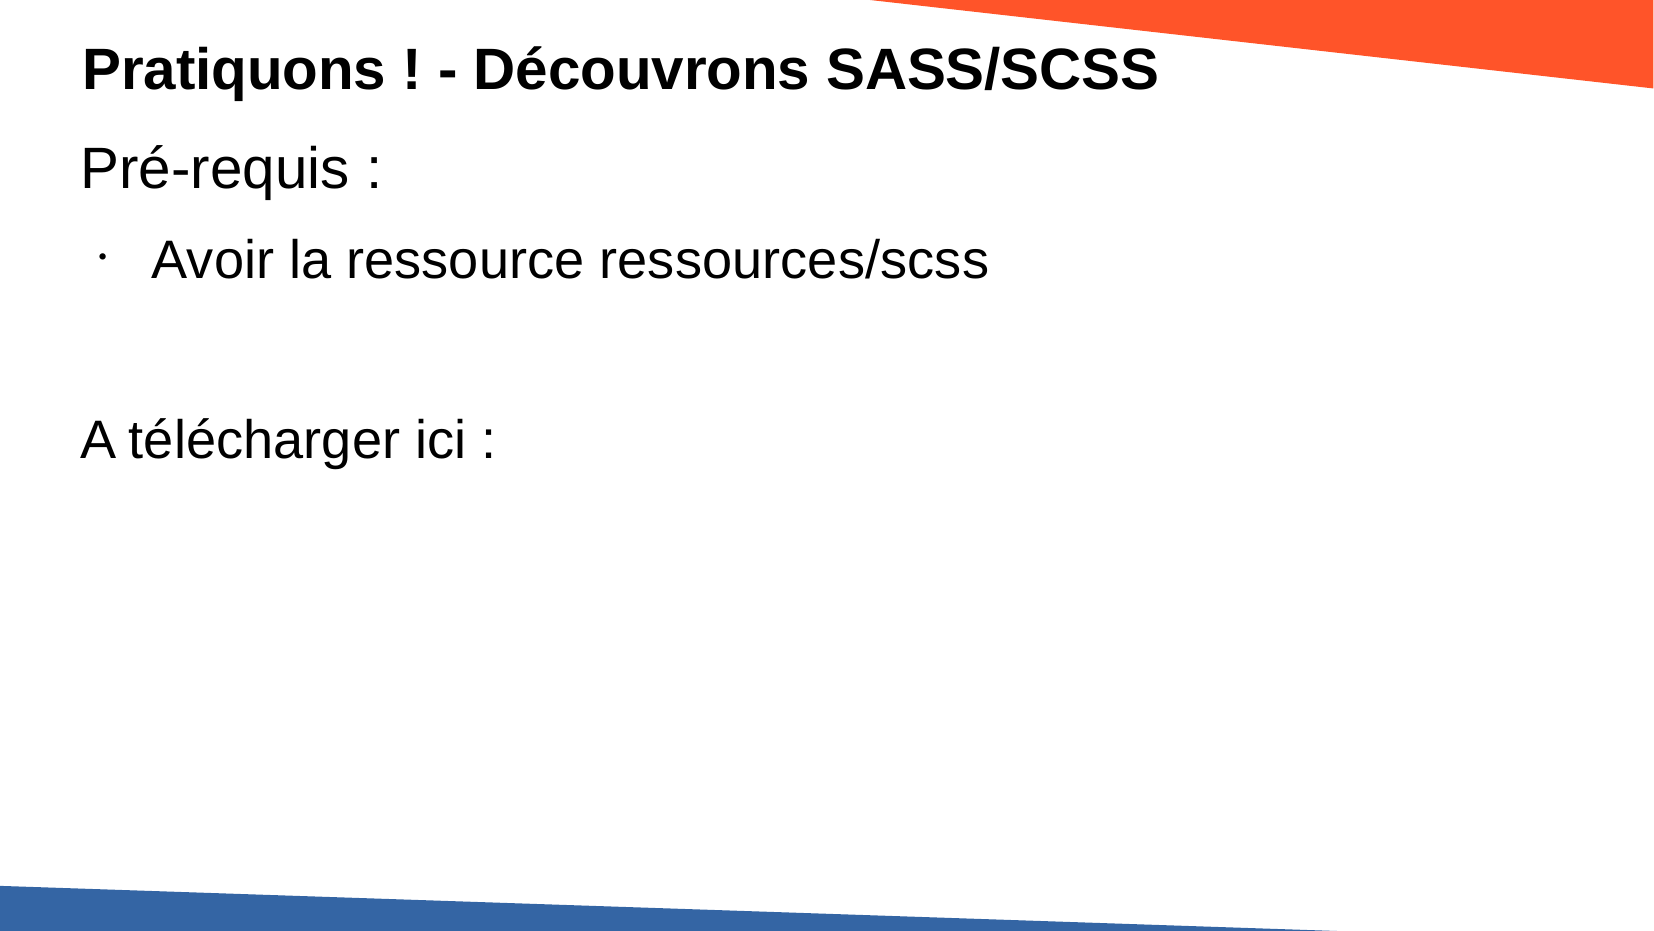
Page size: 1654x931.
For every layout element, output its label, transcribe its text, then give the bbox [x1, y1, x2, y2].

text_box [0, 885, 1337, 931]
list Pré-requis : Avoir la ressource ressources/scss A télécharger ici : [80, 135, 1620, 721]
text_box [870, 0, 1654, 89]
title Pratiquons ! - Découvrons SASS/SCSS [82, 37, 1571, 114]
